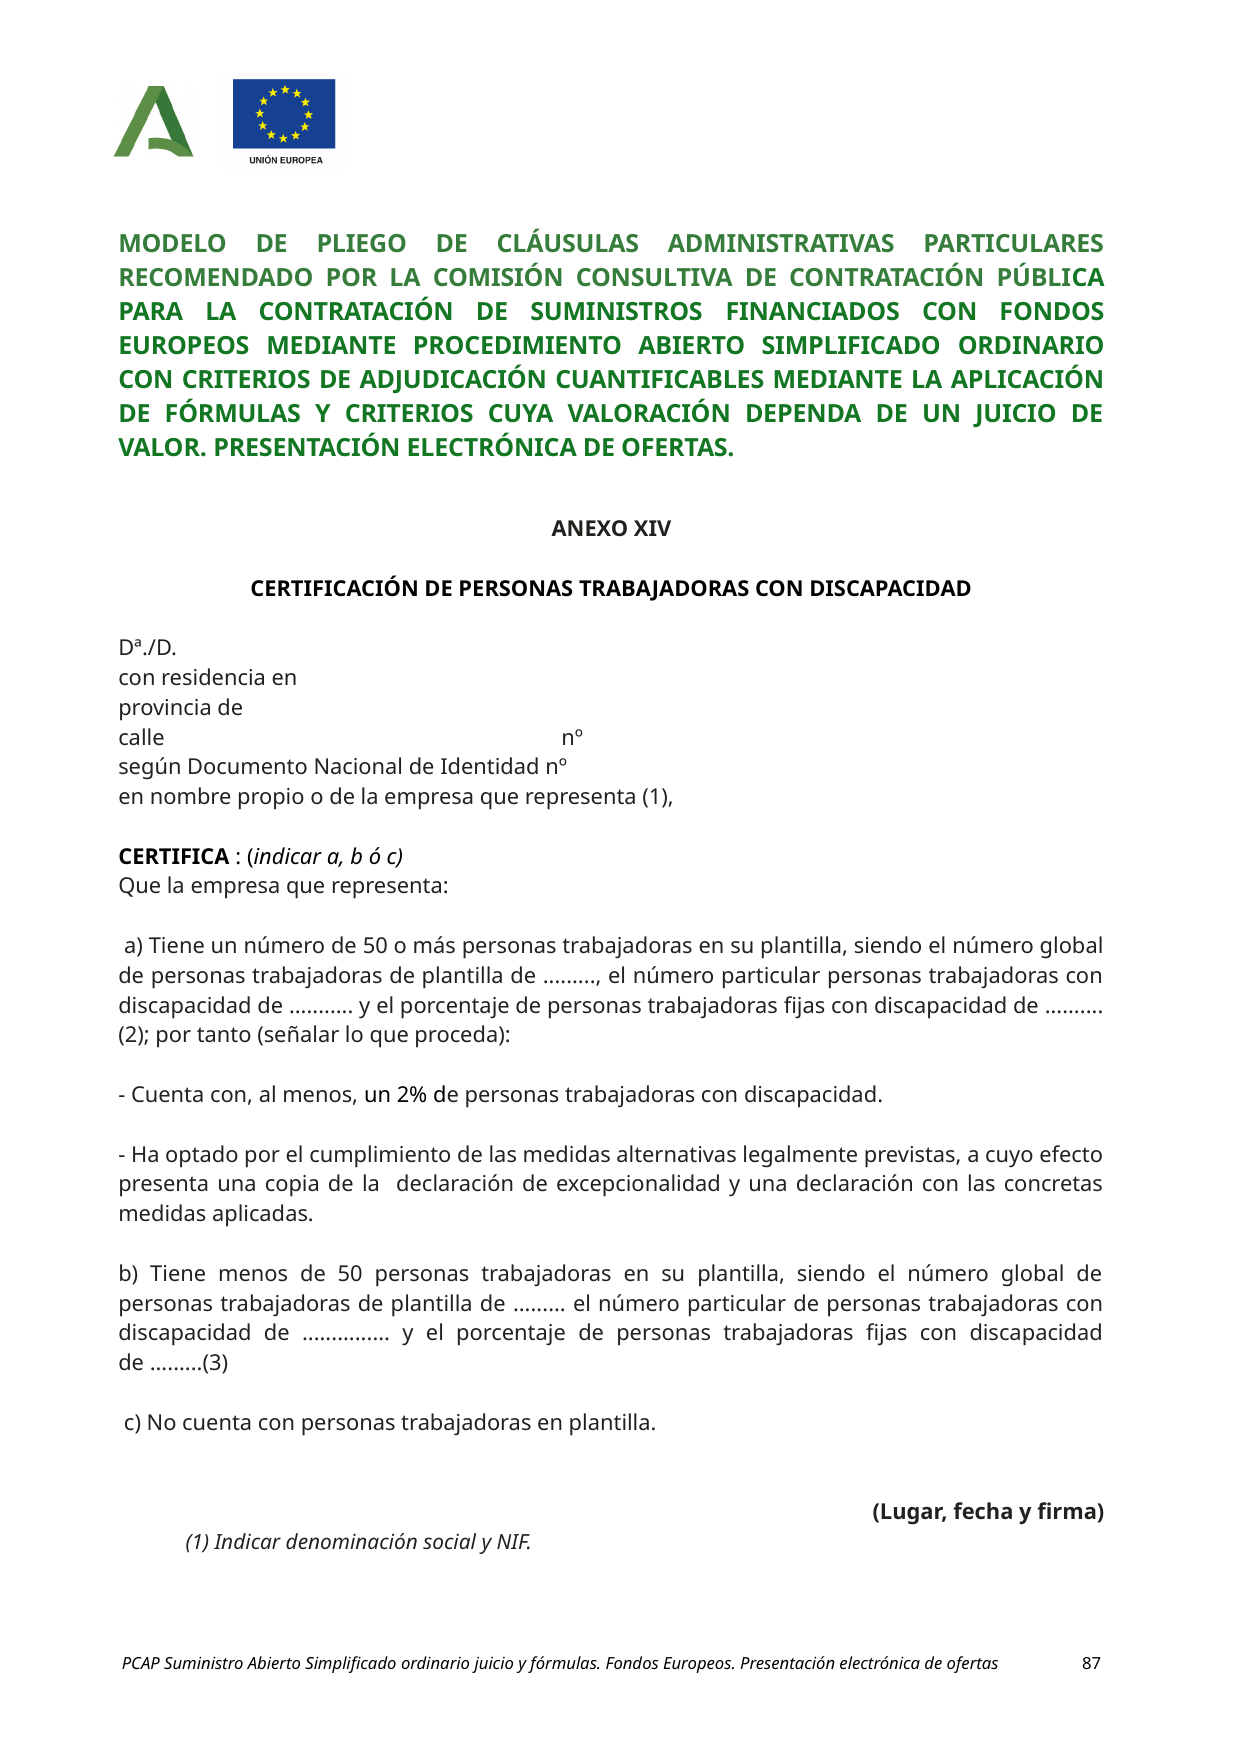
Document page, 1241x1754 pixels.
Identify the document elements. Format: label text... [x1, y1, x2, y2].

text CERTIFICA : (indicar a, b ó c) [118, 841, 1104, 870]
text en nombre propio o de la empresa que representa (1), [118, 781, 1104, 811]
text - Ha optado por el cumplimiento de las medidas alternativas legalmente previstas, a cuyo efecto presenta una copia de la declaración de excepcionalidad y una declaración con las concretas medidas aplicadas. [118, 1138, 1104, 1228]
text según Documento Nacional de Identidad nº [118, 751, 1104, 781]
text ANEXO XIV [118, 513, 1104, 543]
text (1) Indicar denominación social y NIF. [118, 1526, 1104, 1556]
picture [221, 73, 347, 171]
text - Cuenta con, al menos, un 2% de personas trabajadoras con discapacidad. [118, 1079, 1104, 1109]
text a) Tiene un número de 50 o más personas trabajadoras en su plantilla, siendo el número global de personas trabajadoras de plantilla de ........., el número particular personas trabajadoras con discapacidad de ........... y el porcentaje de personas trabajadoras fijas con discapacidad de .......... (2); por tanto (señalar lo que proceda): [118, 930, 1104, 1049]
text calle nº [118, 721, 1104, 751]
text (Lugar, fecha y firma) [118, 1496, 1104, 1526]
text c) No cuenta con personas trabajadoras en plantilla. [118, 1407, 1104, 1436]
text con residencia en [118, 662, 1104, 692]
text Que la empresa que representa: [118, 870, 1104, 900]
text provincia de [118, 692, 1104, 721]
picture [109, 81, 198, 161]
text b) Tiene menos de 50 personas trabajadoras en su plantilla, siendo el número global de personas trabajadoras de plantilla de ......... el número particular de personas trabajadoras con discapacidad de ............... y el porcentaje de personas trabajadoras fijas con discapacidad de .........(3) [118, 1258, 1104, 1377]
subtitle MODELO DE PLIEGO DE CLÁUSULAS ADMINISTRATIVAS PARTICULARES RECOMENDADO POR LA COMISIÓN CONSULTIVA DE CONTRATACIÓN PÚBLICA PARA LA CONTRATACIÓN DE SUMINISTROS FINANCIADOS CON FONDOS EUROPEOS MEDIANTE PROCEDIMIENTO ABIERTO SIMPLIFICADO ORDINARIO CON CRITERIOS DE ADJUDICACIÓN CUANTIFICABLES MEDIANTE LA APLICACIÓN DE FÓRMULAS Y CRITERIOS CUYA VALORACIÓN DEPENDA DE UN JUICIO DE VALOR. PRESENTACIÓN ELECTRÓNICA DE OFERTAS. [118, 225, 1104, 464]
text Dª./D. [118, 632, 1104, 662]
text CERTIFICACIÓN DE PERSONAS TRABAJADORAS CON DISCAPACIDAD [118, 572, 1104, 602]
